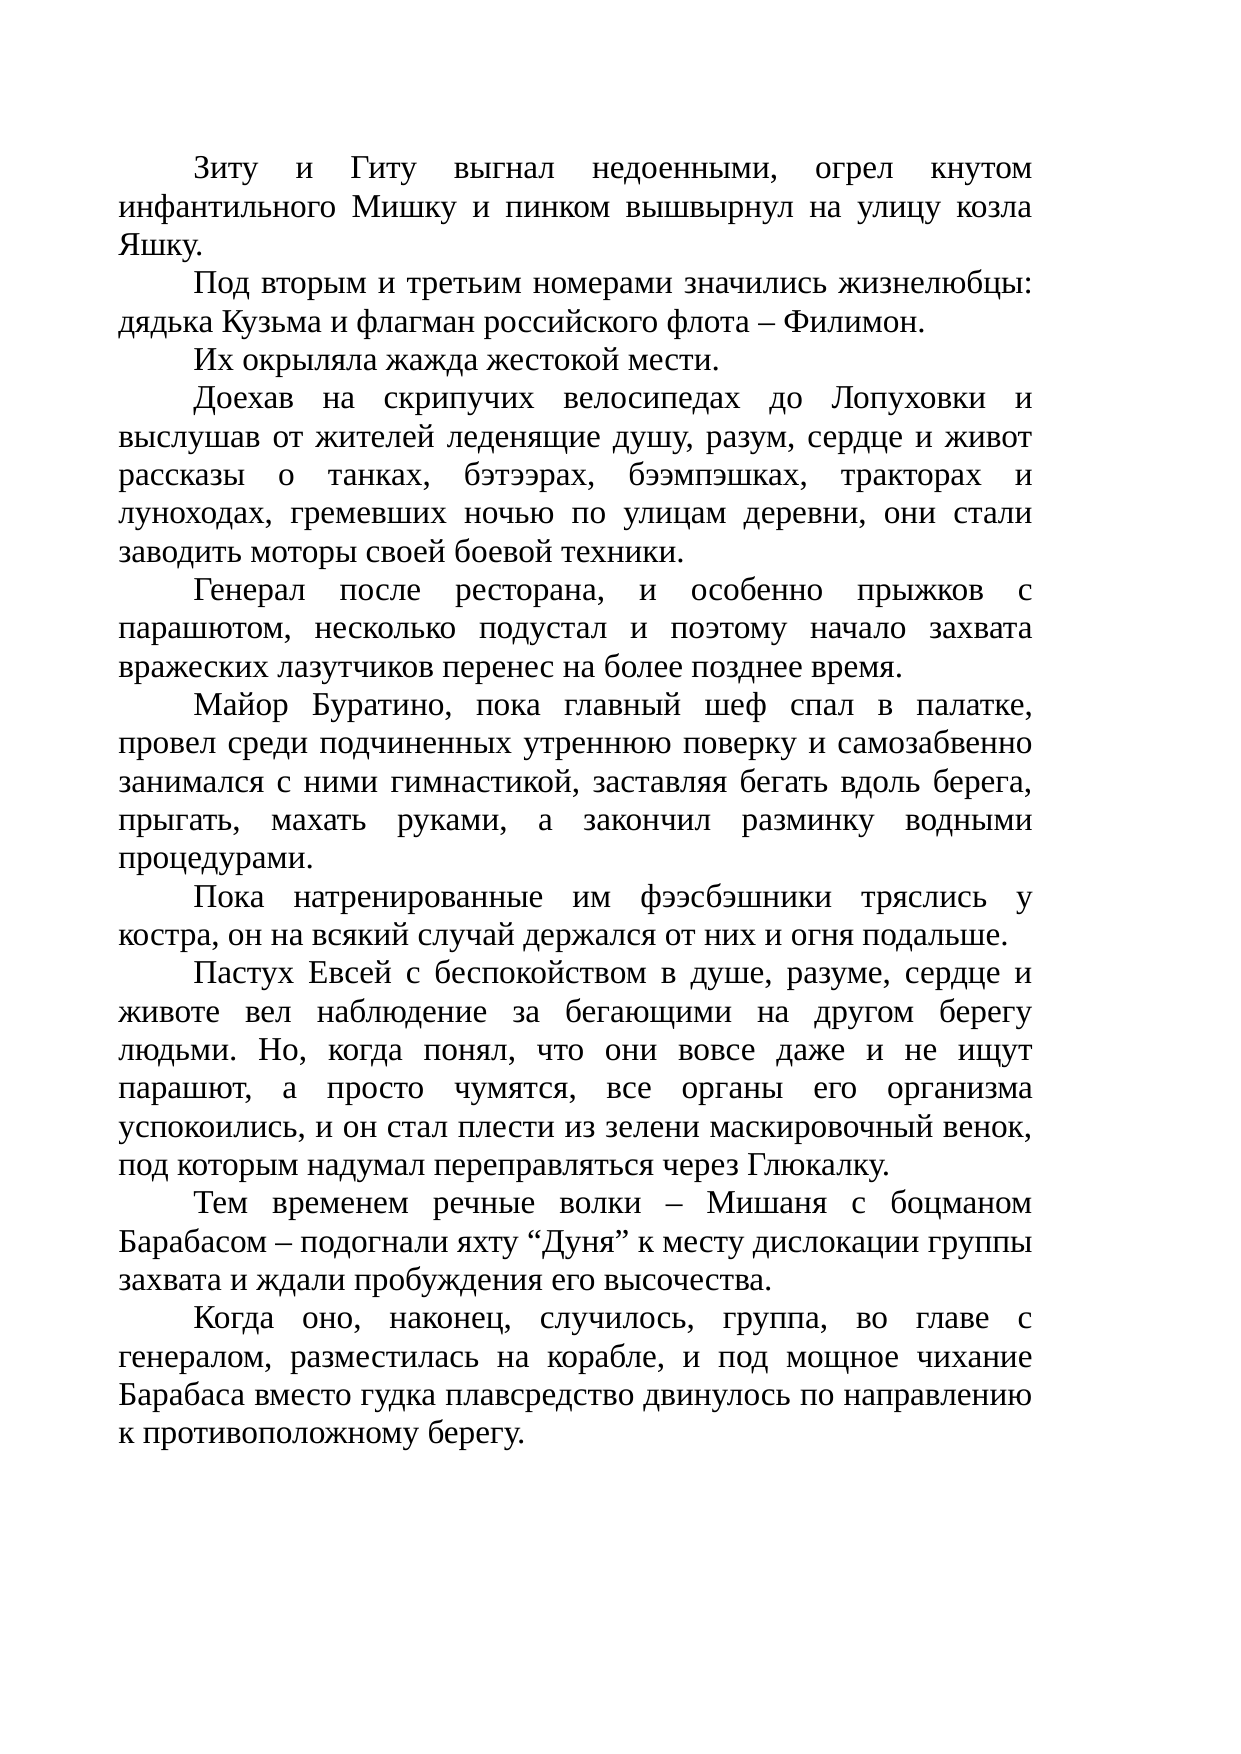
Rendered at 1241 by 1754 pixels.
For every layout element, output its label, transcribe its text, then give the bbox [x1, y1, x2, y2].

subtitle Генерал после ресторана, и особенно прыжков с парашютом, несколько подустал и поэтому начало захвата вражеских лазутчиков перенес на более позднее время. [118, 569, 1033, 684]
subtitle Их окрыляла жажда жестокой мести. [118, 339, 1033, 378]
subtitle Тем временем речные волки – Мишаня с боцманом Барабасом – подогнали яхту “Дуня” к месту дислокации группы захвата и ждали пробуждения его высочества. [118, 1183, 1033, 1298]
subtitle Пока натренированные им фээсбэшники тряслись у костра, он на всякий случай держался от них и огня подальше. [118, 876, 1033, 953]
subtitle Зиту и Гиту выгнал недоенными, огрел кнутом инфантильного Мишку и пинком вышвырнул на улицу козла Яшку. [118, 148, 1033, 263]
subtitle Доехав на скрипучих велосипедах до Лопуховки и выслушав от жителей леденящие душу, разум, сердце и живот рассказы о танках, бэтээрах, бээмпэшках, тракторах и луноходах, гремевших ночью по улицам деревни, они стали заводить моторы своей боевой техники. [118, 378, 1033, 569]
subtitle Когда оно, наконец, случилось, группа, во главе с генералом, разместилась на корабле, и под мощное чихание Барабаса вместо гудка плавсредство двинулось по направлению к противоположному берегу. [118, 1298, 1033, 1451]
subtitle Под вторым и третьим номерами значились жизнелюбцы: дядька Кузьма и флагман российского флота – Филимон. [118, 263, 1033, 339]
subtitle Пастух Евсей с беспокойством в душе, разуме, сердце и животе вел наблюдение за бегающими на другом берегу людьми. Но, когда понял, что они вовсе даже и не ищут парашют, а просто чумятся, все органы его организма успокоились, и он стал плести из зелени маскировочный венок, под которым надумал переправляться через Глюкалку. [118, 953, 1033, 1183]
subtitle Майор Буратино, пока главный шеф спал в палатке, провел среди подчиненных утреннюю поверку и самозабвенно занимался с ними гимнастикой, заставляя бегать вдоль берега, прыгать, махать руками, а закончил разминку водными процедурами. [118, 684, 1033, 876]
